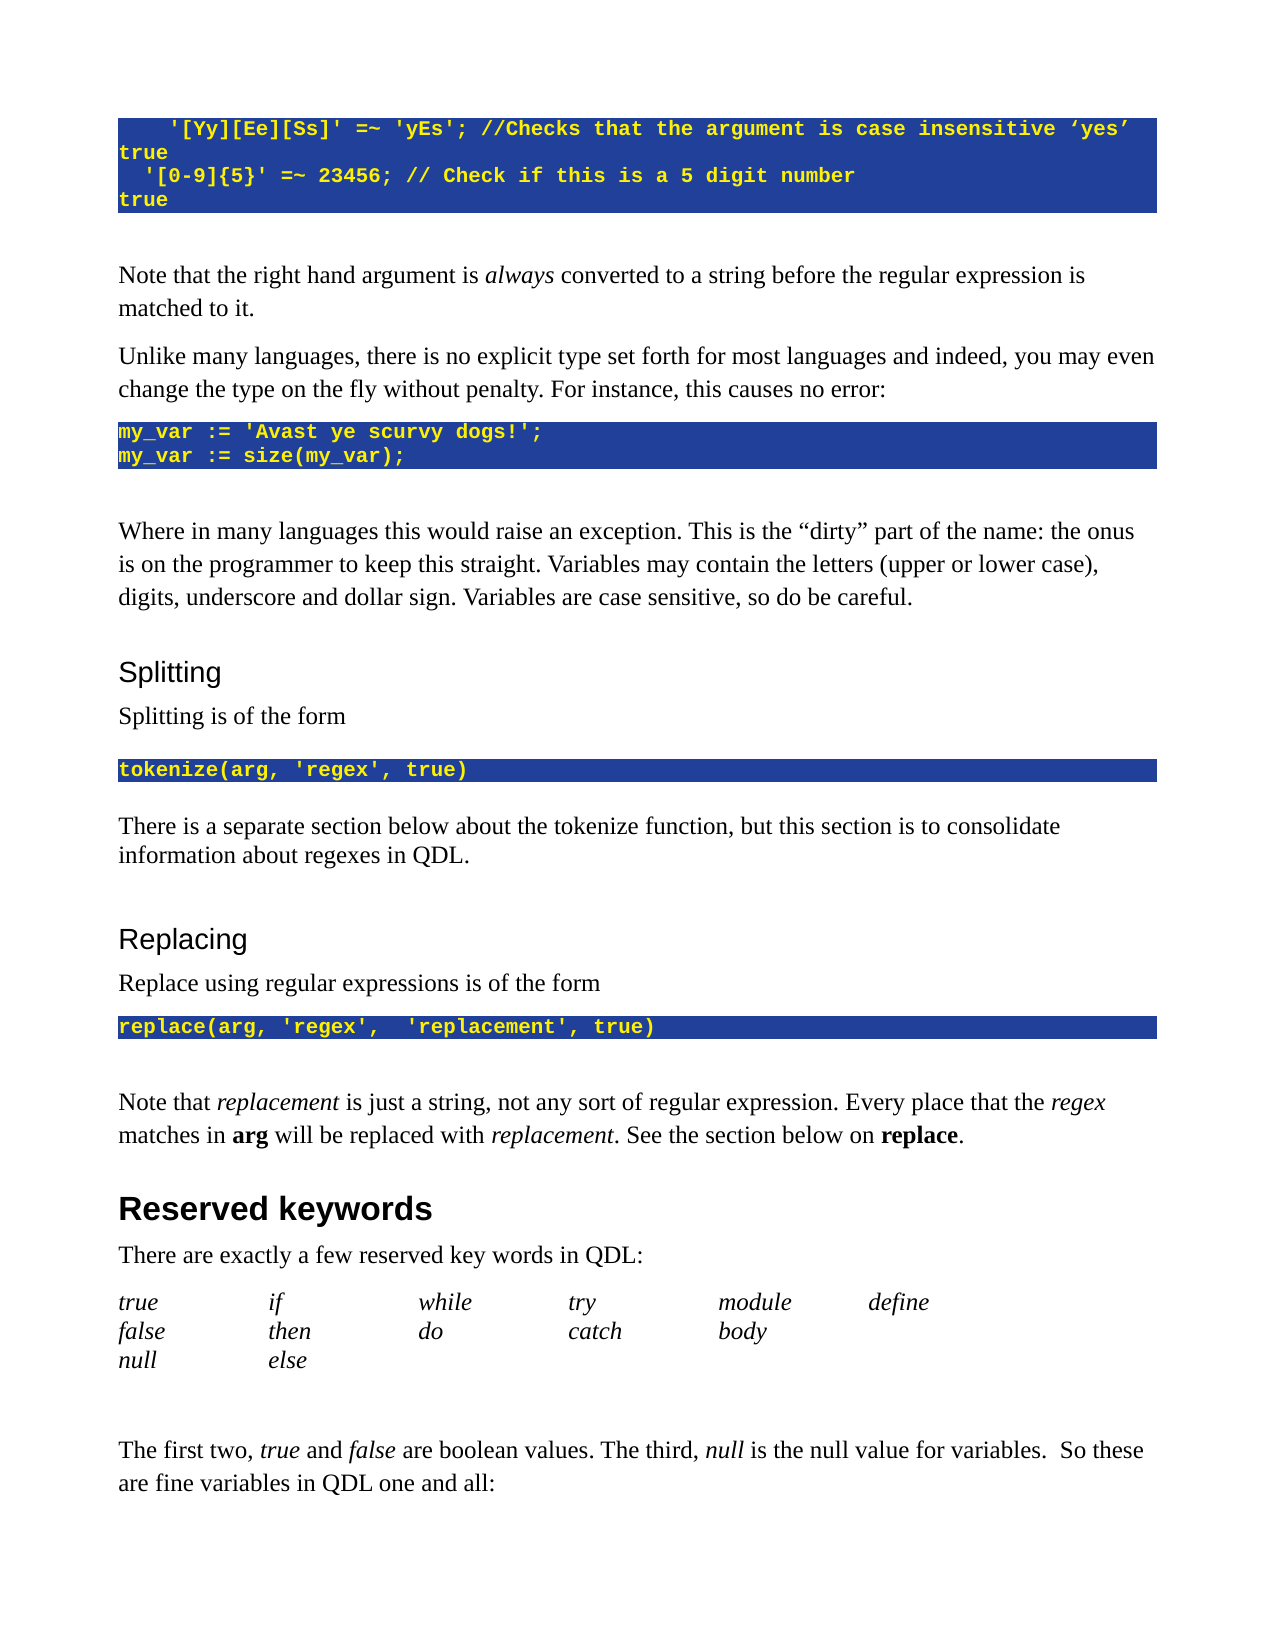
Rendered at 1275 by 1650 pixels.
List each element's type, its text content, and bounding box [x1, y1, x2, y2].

subtitle Replacing [118, 922, 1157, 956]
text Splitting is of the form [118, 701, 1157, 730]
text false then do catch body [118, 1316, 1157, 1345]
text Unlike many languages, there is no explicit type set forth for most languages and indeed, you may even change the type on the fly without penalty. For instance, this causes no error: [118, 341, 1157, 403]
text replace(arg, 'regex', 'replacement', true) [118, 1016, 1157, 1039]
subtitle Splitting [118, 655, 1157, 689]
text Note that the right hand argument is always converted to a string before the regular expression is matched to it. [118, 260, 1157, 322]
text Replace using regular expressions is of the form [118, 968, 1157, 997]
text true if while try module define [118, 1287, 1157, 1316]
text '[Yy][Ee][Ss]' =~ 'yEs'; //Checks that the argument is case insensitive ‘yes’ [118, 118, 1157, 142]
text my_var := 'Avast ye scurvy dogs!'; [118, 422, 1157, 445]
text The first two, true and false are boolean values. The third, null is the null value for variables. So these are fine variables in QDL one and all: [118, 1402, 1157, 1497]
text Where in many languages this would raise an exception. This is the “dirty” part of the name: the onus is on the programmer to keep this straight. Variables may contain the letters (upper or lower case), digits, underscore and dollar sign. Variables are case sensitive, so do be careful. [118, 516, 1157, 611]
subtitle Reserved keywords [118, 1189, 1157, 1227]
text null else [118, 1345, 1157, 1374]
text '[0-9]{5}' =~ 23456; // Check if this is a 5 digit number [118, 165, 1157, 189]
text true [118, 142, 1157, 165]
text tokenize(arg, 'regex', true) [118, 759, 1157, 782]
text There are exactly a few reserved key words in QDL: [118, 1240, 1157, 1268]
text true [118, 189, 1157, 213]
text There is a separate section below about the tokenize function, but this section is to consolidate information about regexes in QDL. [118, 811, 1157, 868]
text my_var := size(my_var); [118, 445, 1157, 469]
text Note that replacement is just a string, not any sort of regular expression. Every place that the regex matches in arg will be replaced with replacement. See the section below on replace. [118, 1087, 1157, 1149]
